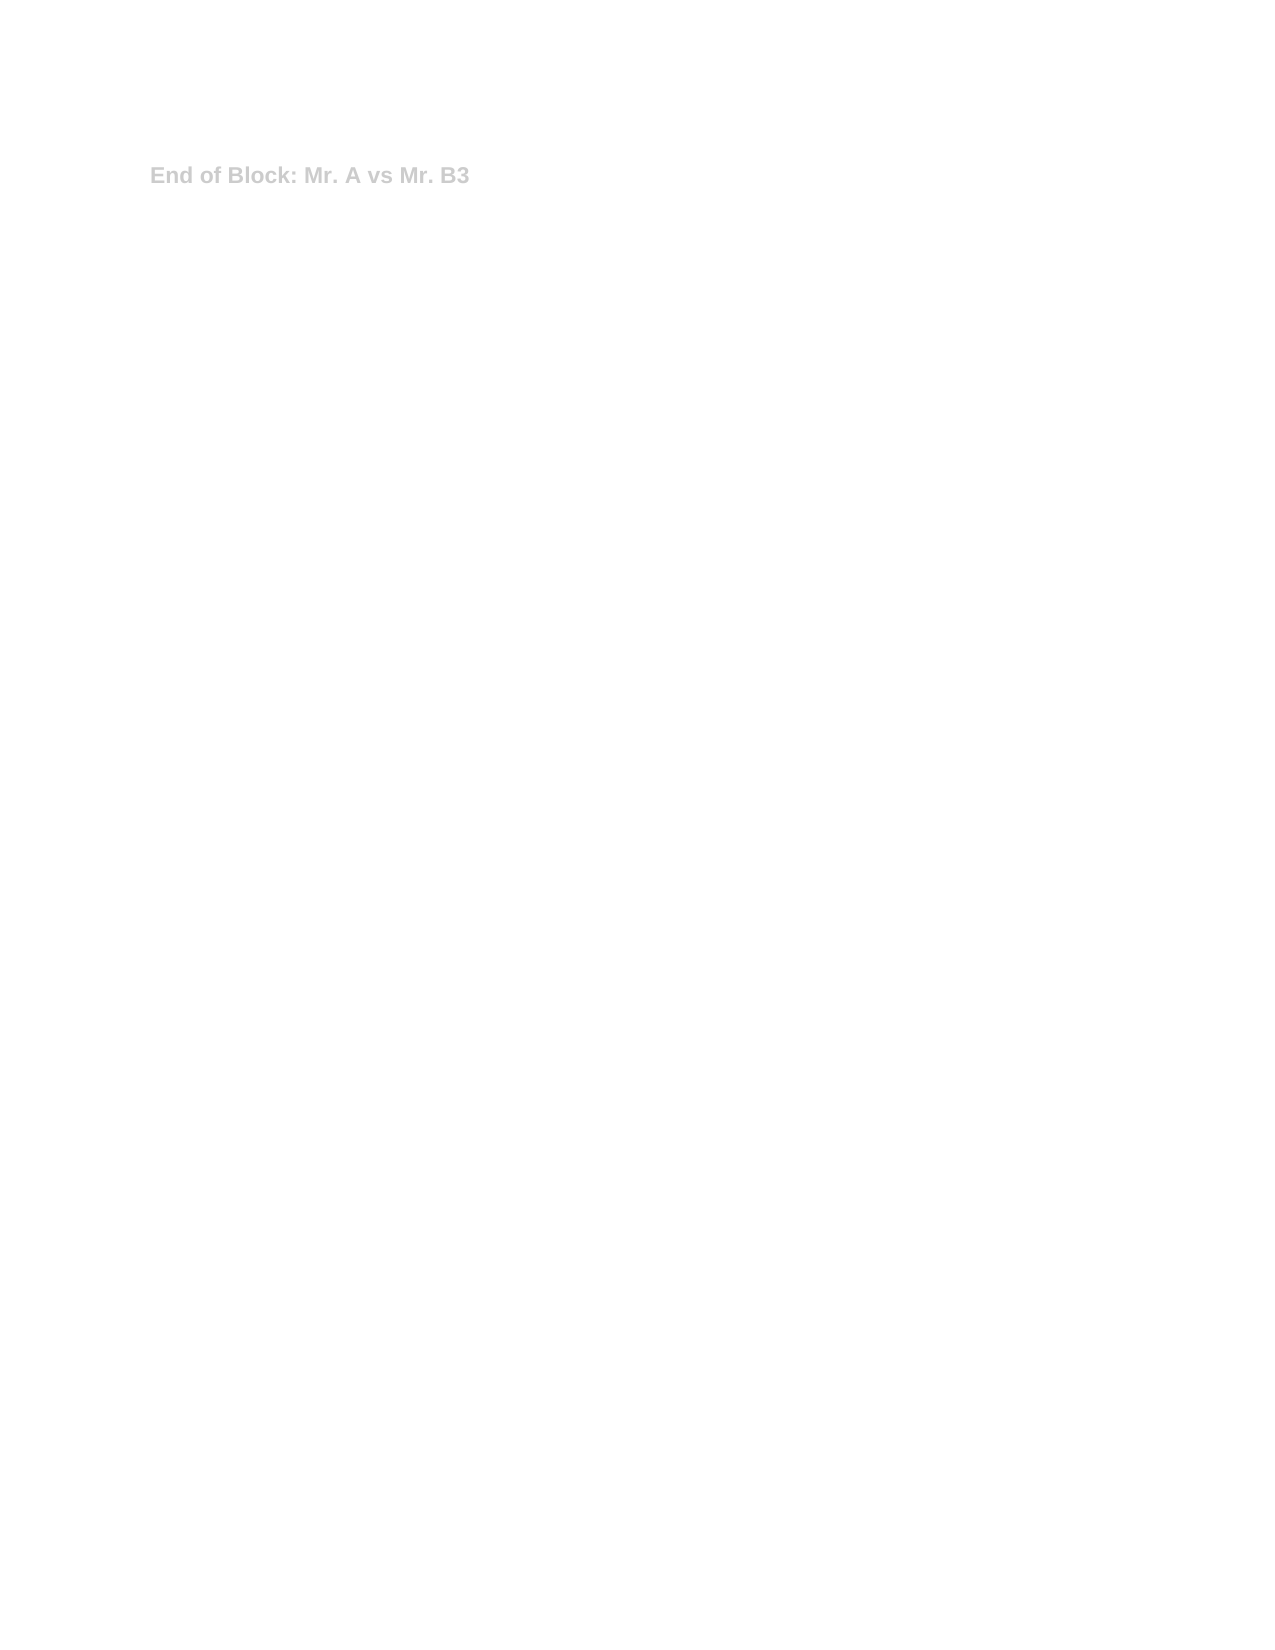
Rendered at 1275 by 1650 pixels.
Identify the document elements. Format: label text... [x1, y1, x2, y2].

text End of Block: Mr. A vs Mr. B3 [150, 162, 1125, 189]
